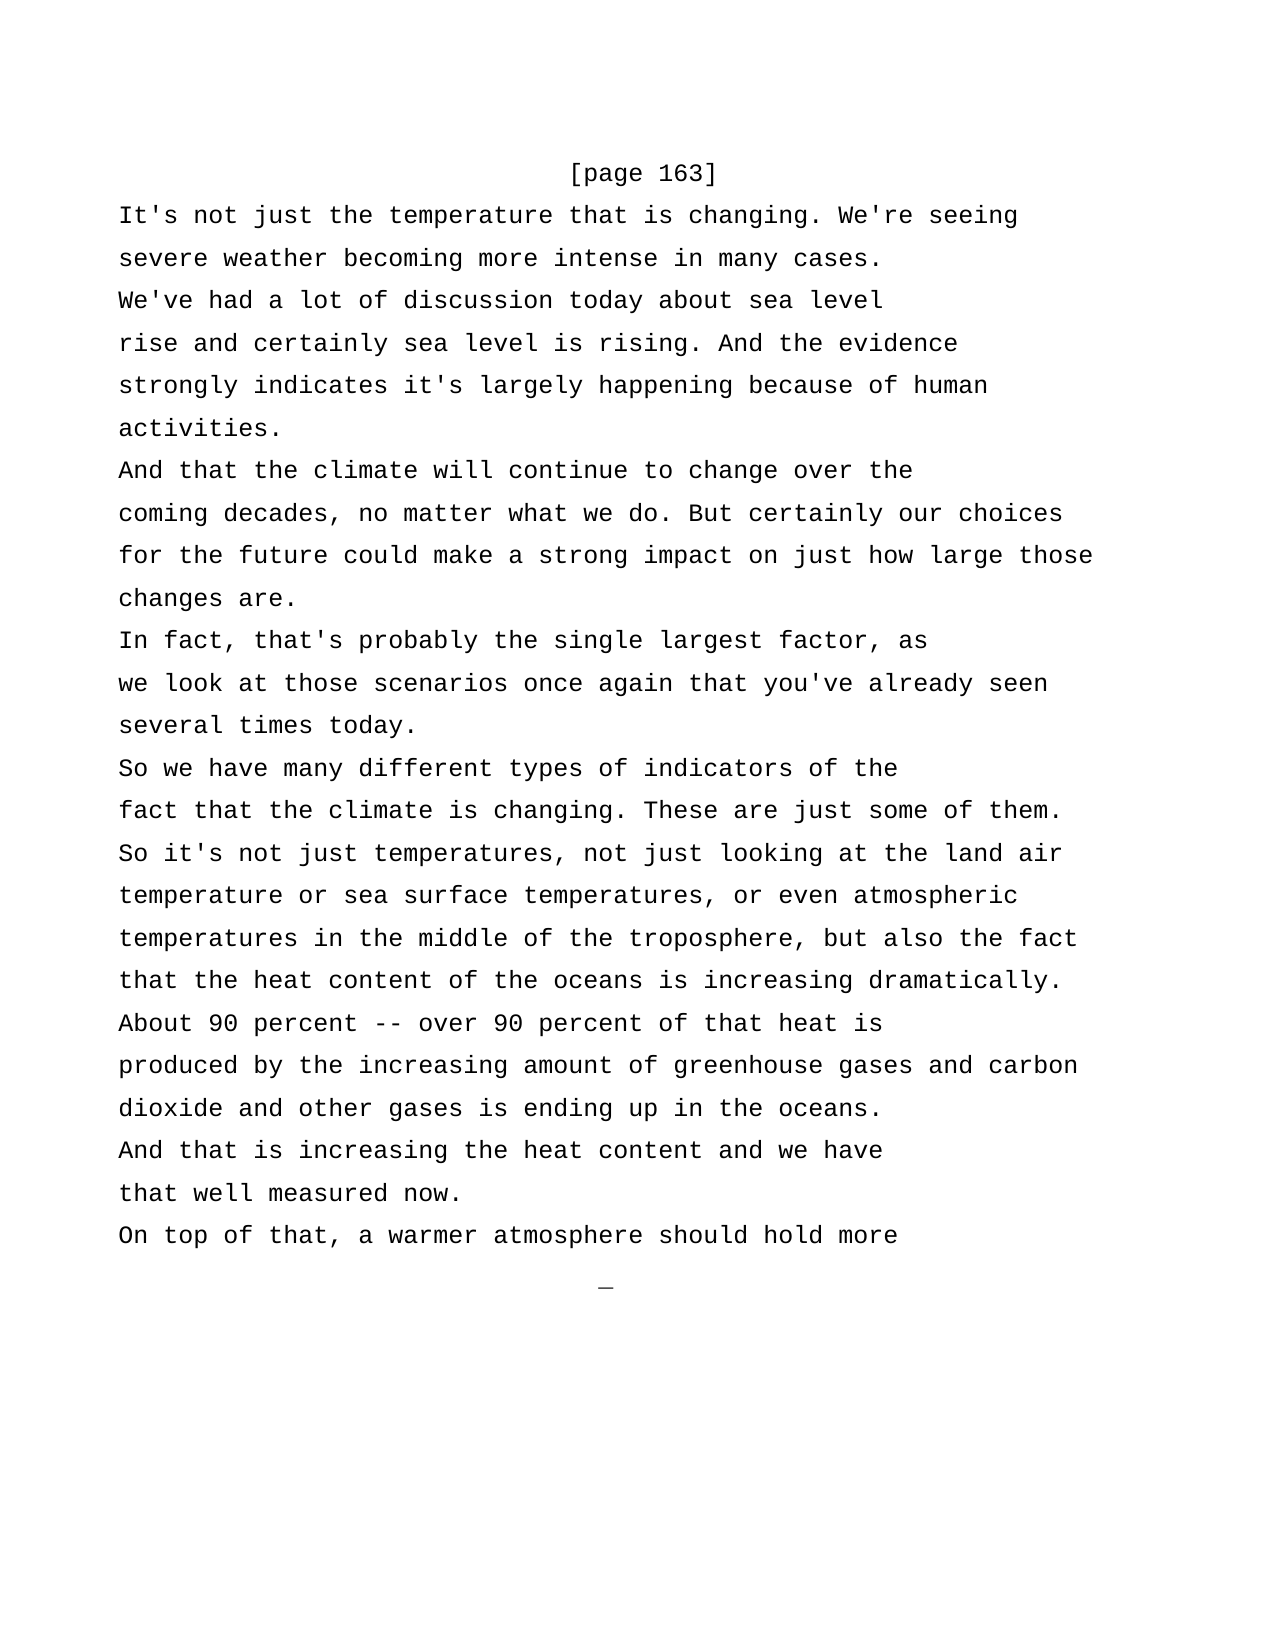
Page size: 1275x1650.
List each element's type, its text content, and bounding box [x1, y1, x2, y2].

text that well measured now. [118, 1181, 1157, 1209]
text severe weather becoming more intense in many cases. [118, 246, 1157, 274]
text produced by the increasing amount of greenhouse gases and carbon [118, 1053, 1157, 1081]
text [page 163] [118, 161, 1157, 189]
text for the future could make a strong impact on just how large those [118, 543, 1157, 571]
text So we have many different types of indicators of the [118, 756, 1157, 784]
text About 90 percent -- over 90 percent of that heat is [118, 1011, 1157, 1039]
text activities. [118, 416, 1157, 444]
text temperatures in the middle of the troposphere, but also the fact [118, 926, 1157, 954]
text _ [118, 1266, 1157, 1294]
text strongly indicates it's largely happening because of human [118, 373, 1157, 401]
text changes are. [118, 586, 1157, 614]
text coming decades, no matter what we do. But certainly our choices [118, 501, 1157, 529]
text dioxide and other gases is ending up in the oceans. [118, 1096, 1157, 1124]
text In fact, that's probably the single largest factor, as [118, 628, 1157, 656]
text And that the climate will continue to change over the [118, 458, 1157, 486]
text So it's not just temperatures, not just looking at the land air [118, 841, 1157, 869]
text fact that the climate is changing. These are just some of them. [118, 798, 1157, 826]
text we look at those scenarios once again that you've already seen [118, 671, 1157, 699]
text several times today. [118, 713, 1157, 741]
text On top of that, a warmer atmosphere should hold more [118, 1223, 1157, 1251]
text We've had a lot of discussion today about sea level [118, 288, 1157, 316]
text And that is increasing the heat content and we have [118, 1138, 1157, 1166]
text rise and certainly sea level is rising. And the evidence [118, 331, 1157, 359]
text It's not just the temperature that is changing. We're seeing [118, 203, 1157, 231]
text temperature or sea surface temperatures, or even atmospheric [118, 883, 1157, 911]
text that the heat content of the oceans is increasing dramatically. [118, 968, 1157, 996]
